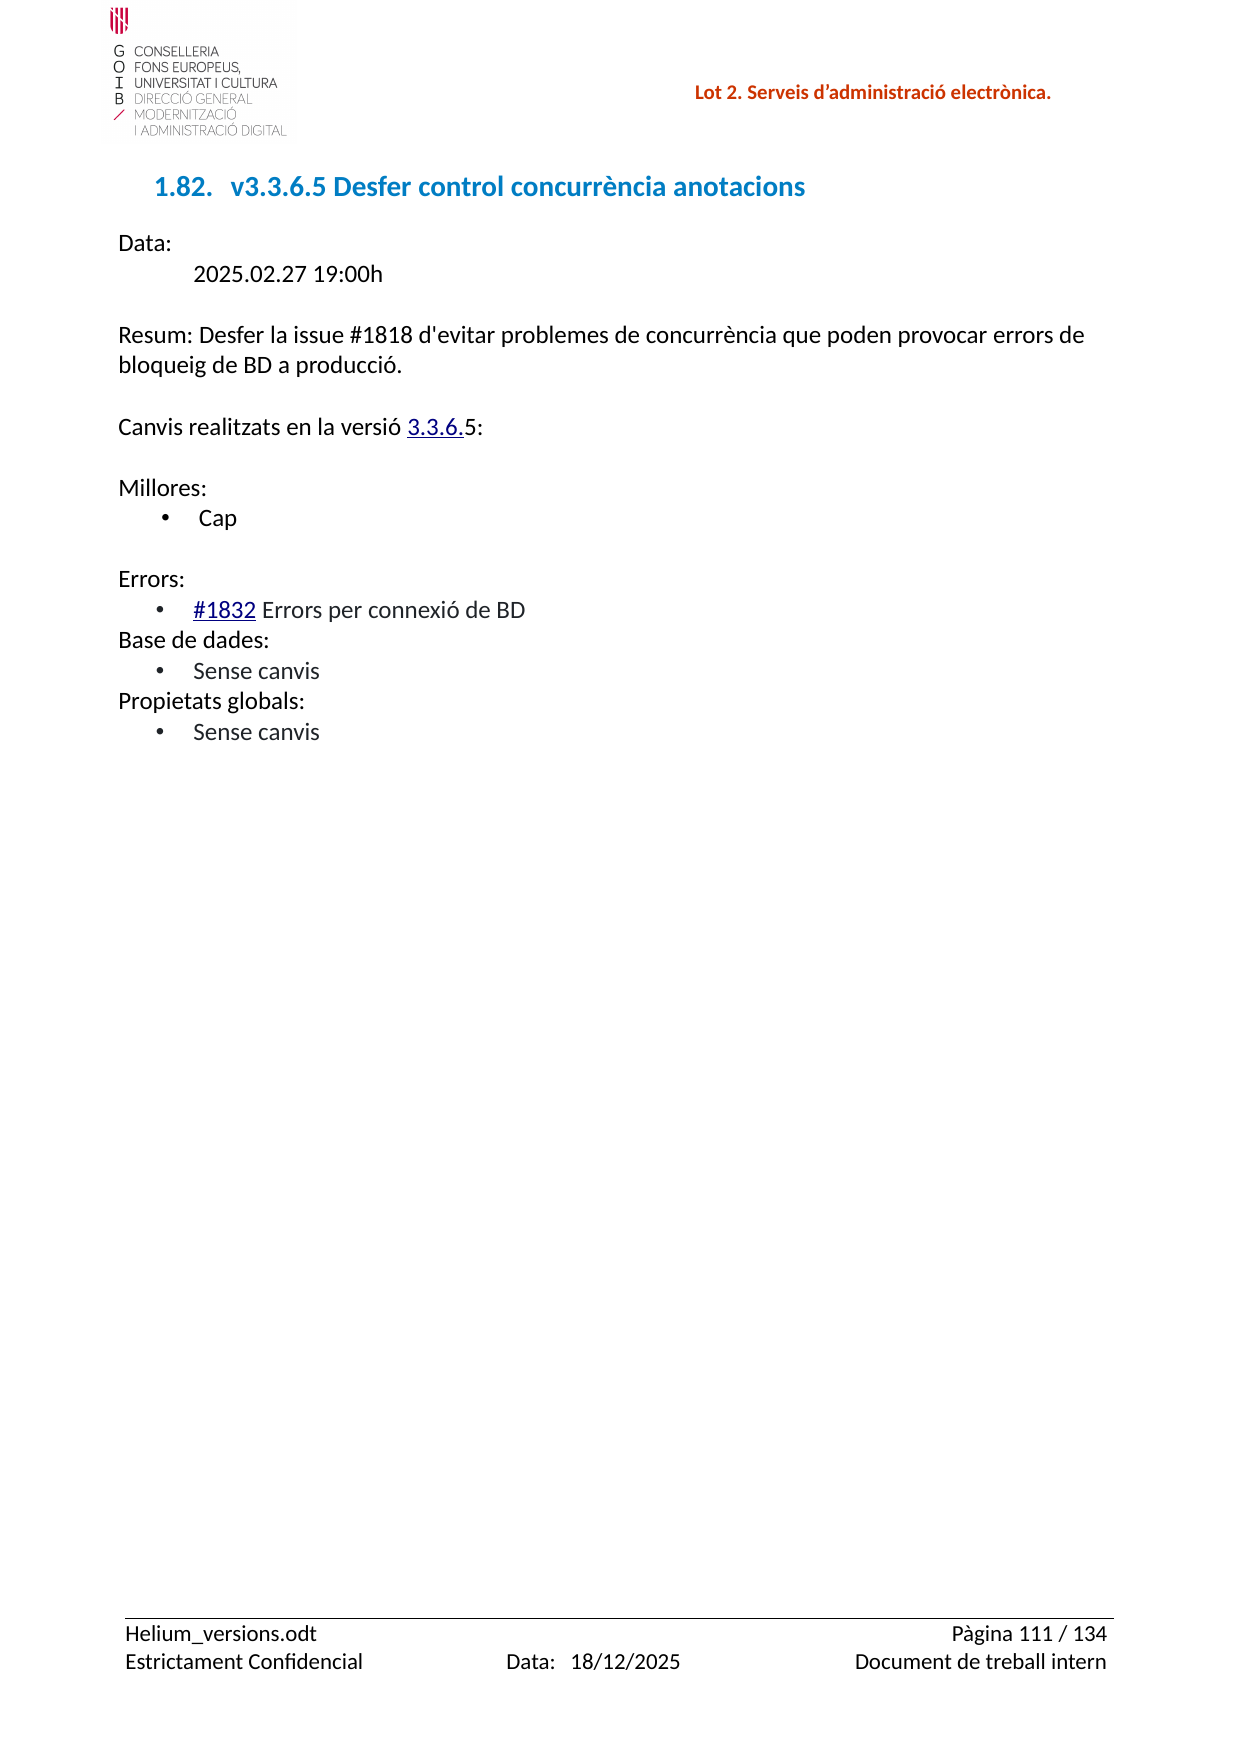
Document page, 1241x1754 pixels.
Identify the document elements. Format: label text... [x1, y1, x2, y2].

picture [100, 0, 297, 144]
text Propietats globals: [118, 685, 1122, 716]
text 2025.02.27 19:00h [118, 258, 1122, 289]
list Cap [161, 502, 1122, 533]
text Resum: Desfer la issue #1818 d'evitar problemes de concurrència que poden provocar errors de bloqueig de BD a producció. [118, 319, 1122, 380]
list Sense canvis [156, 655, 1122, 685]
text Base de dades: [118, 624, 1122, 655]
text Data: [118, 228, 1122, 258]
text Canvis realitzats en la versió 3.3.6.5: [118, 411, 1122, 441]
text Millores: [118, 472, 1122, 502]
subtitle v3.3.6.5 Desfer control concurrència anotacions [153, 168, 1122, 204]
list #1832 Errors per connexió de BD [156, 594, 1122, 624]
text Errors: [118, 563, 1122, 594]
list Sense canvis [156, 716, 1122, 746]
